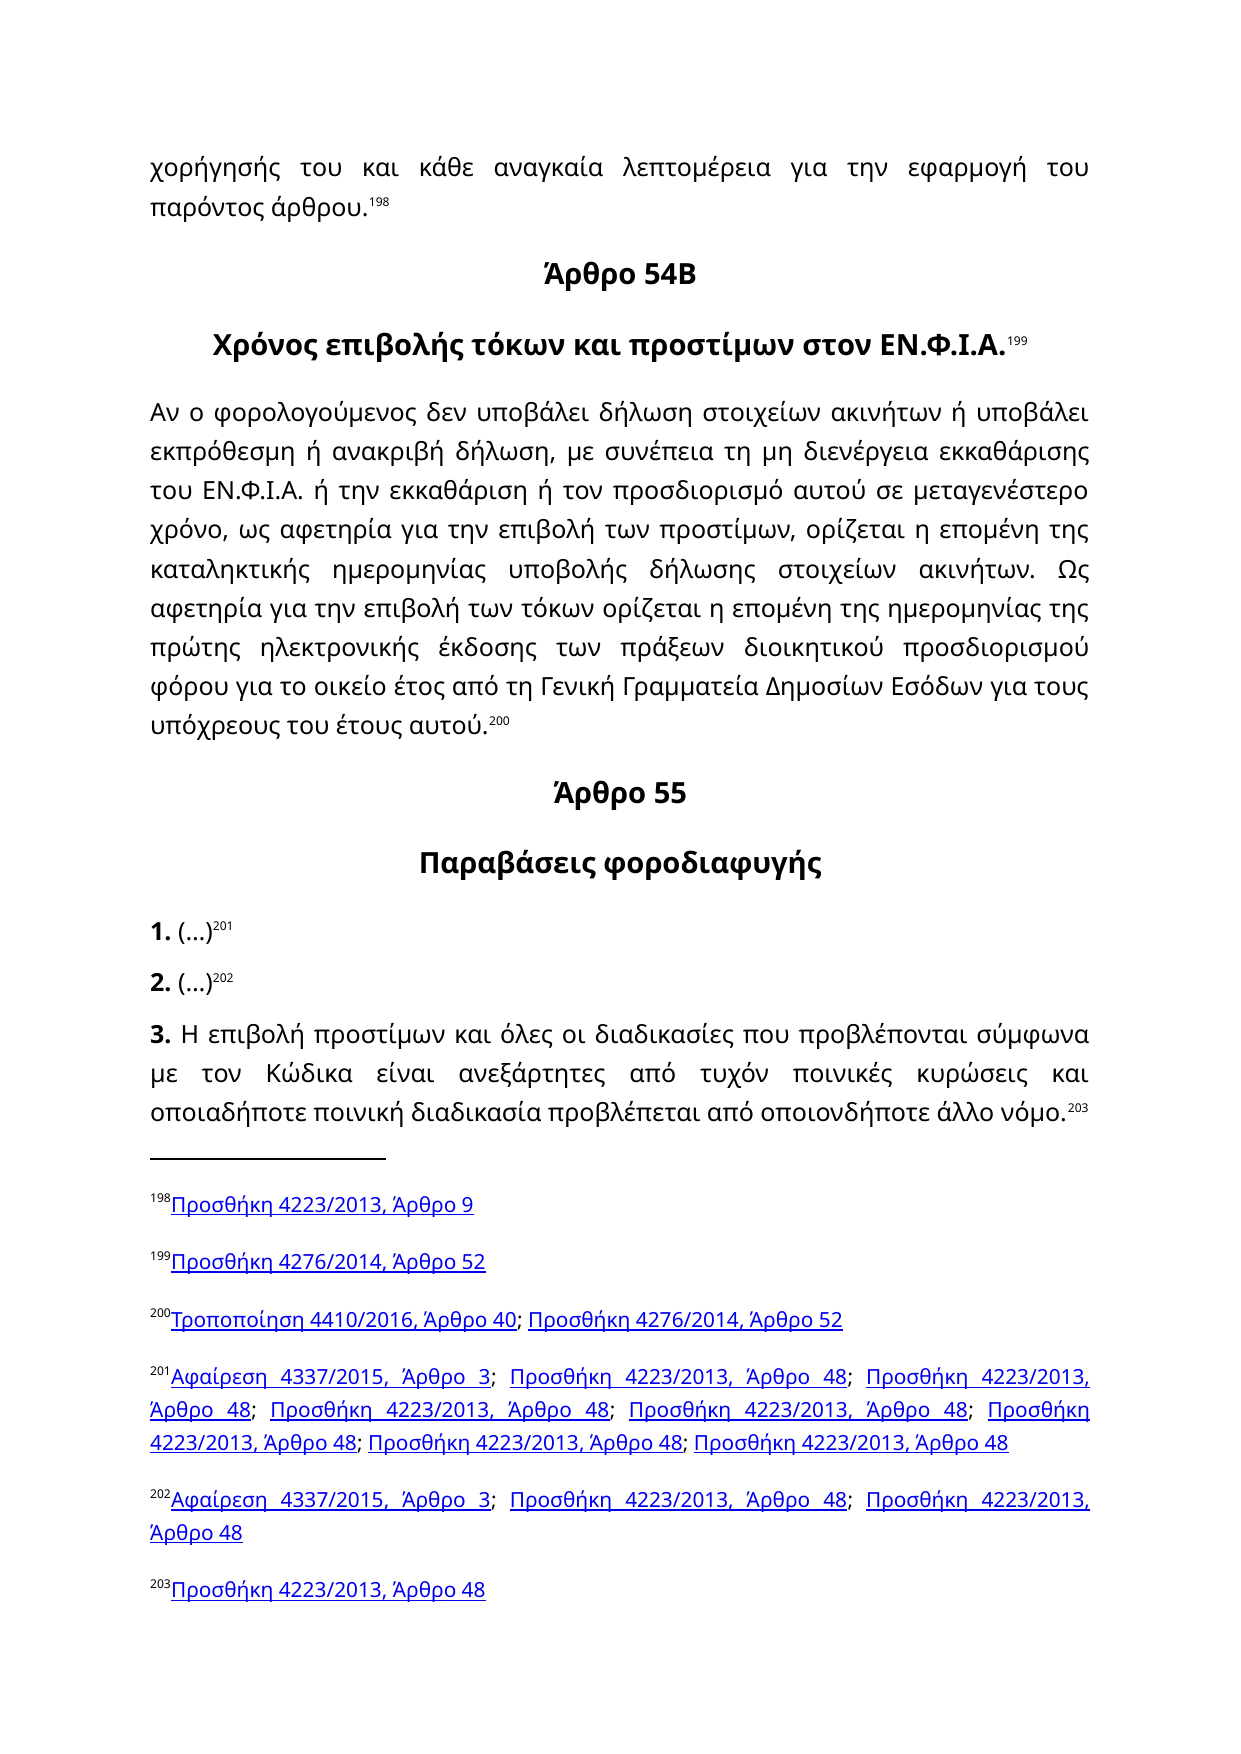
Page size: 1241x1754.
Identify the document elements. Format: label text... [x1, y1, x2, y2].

text Προσθήκη 4223/2013, Άρθρο 48 [150, 1576, 1090, 1604]
text Αφαίρεση 4337/2015, Άρθρο 3; Προσθήκη 4223/2013, Άρθρο 48; Προσθήκη 4223/2013, Άρθρο 48 [150, 1485, 1090, 1546]
text Τροποποίηση 4410/2016, Άρθρο 40; Προσθήκη 4276/2014, Άρθρο 52 [150, 1305, 1090, 1333]
text Αν ο φορολογούμενος δεν υποβάλει δήλωση στοιχείων ακινήτων ή υποβάλει εκπρόθεσμη ή ανακριβή δήλωση, με συνέπεια τη μη διενέργεια εκκαθάρισης του ΕΝ.Φ.Ι.Α. ή την εκκαθάριση ή τον προσδιορισμό αυτού σε μεταγενέστερο χρόνο, ως αφετηρία για την επιβολή των προστίμων, ορίζεται η επομένη της καταληκτικής ημερομηνίας υποβολής δήλωσης στοιχείων ακινήτων. Ως αφετηρία για την επιβολή των τόκων ορίζεται η επομένη της ημερομηνίας της πρώτης ηλεκτρονικής έκδοσης των πράξεων διοικητικού προσδιορισμού φόρου για το οικείο έτος από τη Γενική Γραμματεία Δημοσίων Εσόδων για τους υπόχρεους του έτους αυτού. [150, 394, 1090, 742]
text Προσθήκη 4276/2014, Άρθρο 52 [150, 1247, 1090, 1276]
text 3. Η επιβολή προστίμων και όλες οι διαδικασίες που προβλέπονται σύμφωνα με τον Κώδικα είναι ανεξάρτητες από τυχόν ποινικές κυρώσεις και οποιαδήποτε ποινική διαδικασία προβλέπεται από οποιονδήποτε άλλο νόμο. [150, 1017, 1090, 1129]
text Προσθήκη 4223/2013, Άρθρο 9 [150, 1190, 1090, 1218]
subtitle Παραβάσεις φοροδιαφυγής [150, 843, 1090, 882]
subtitle Άρθρο 55 [150, 772, 1090, 812]
subtitle Χρόνος επιβολής τόκων και προστίμων στον ΕΝ.Φ.Ι.Α. [150, 324, 1090, 364]
subtitle Άρθρο 54B [150, 253, 1090, 293]
text 1. (…) [150, 913, 1090, 947]
text 2. (…) [150, 965, 1090, 999]
text Αφαίρεση 4337/2015, Άρθρο 3; Προσθήκη 4223/2013, Άρθρο 48; Προσθήκη 4223/2013, Άρθρο 48; Προσθήκη 4223/2013, Άρθρο 48; Προσθήκη 4223/2013, Άρθρο 48; Προσθήκη 4223/2013, Άρθρο 48; Προσθήκη 4223/2013, Άρθρο 48; Προσθήκη 4223/2013, Άρθρο 48 [150, 1362, 1090, 1456]
text χορήγησής του και κάθε αναγκαία λεπτομέρεια για την εφαρμογή του παρόντος άρθρου. [150, 150, 1090, 223]
